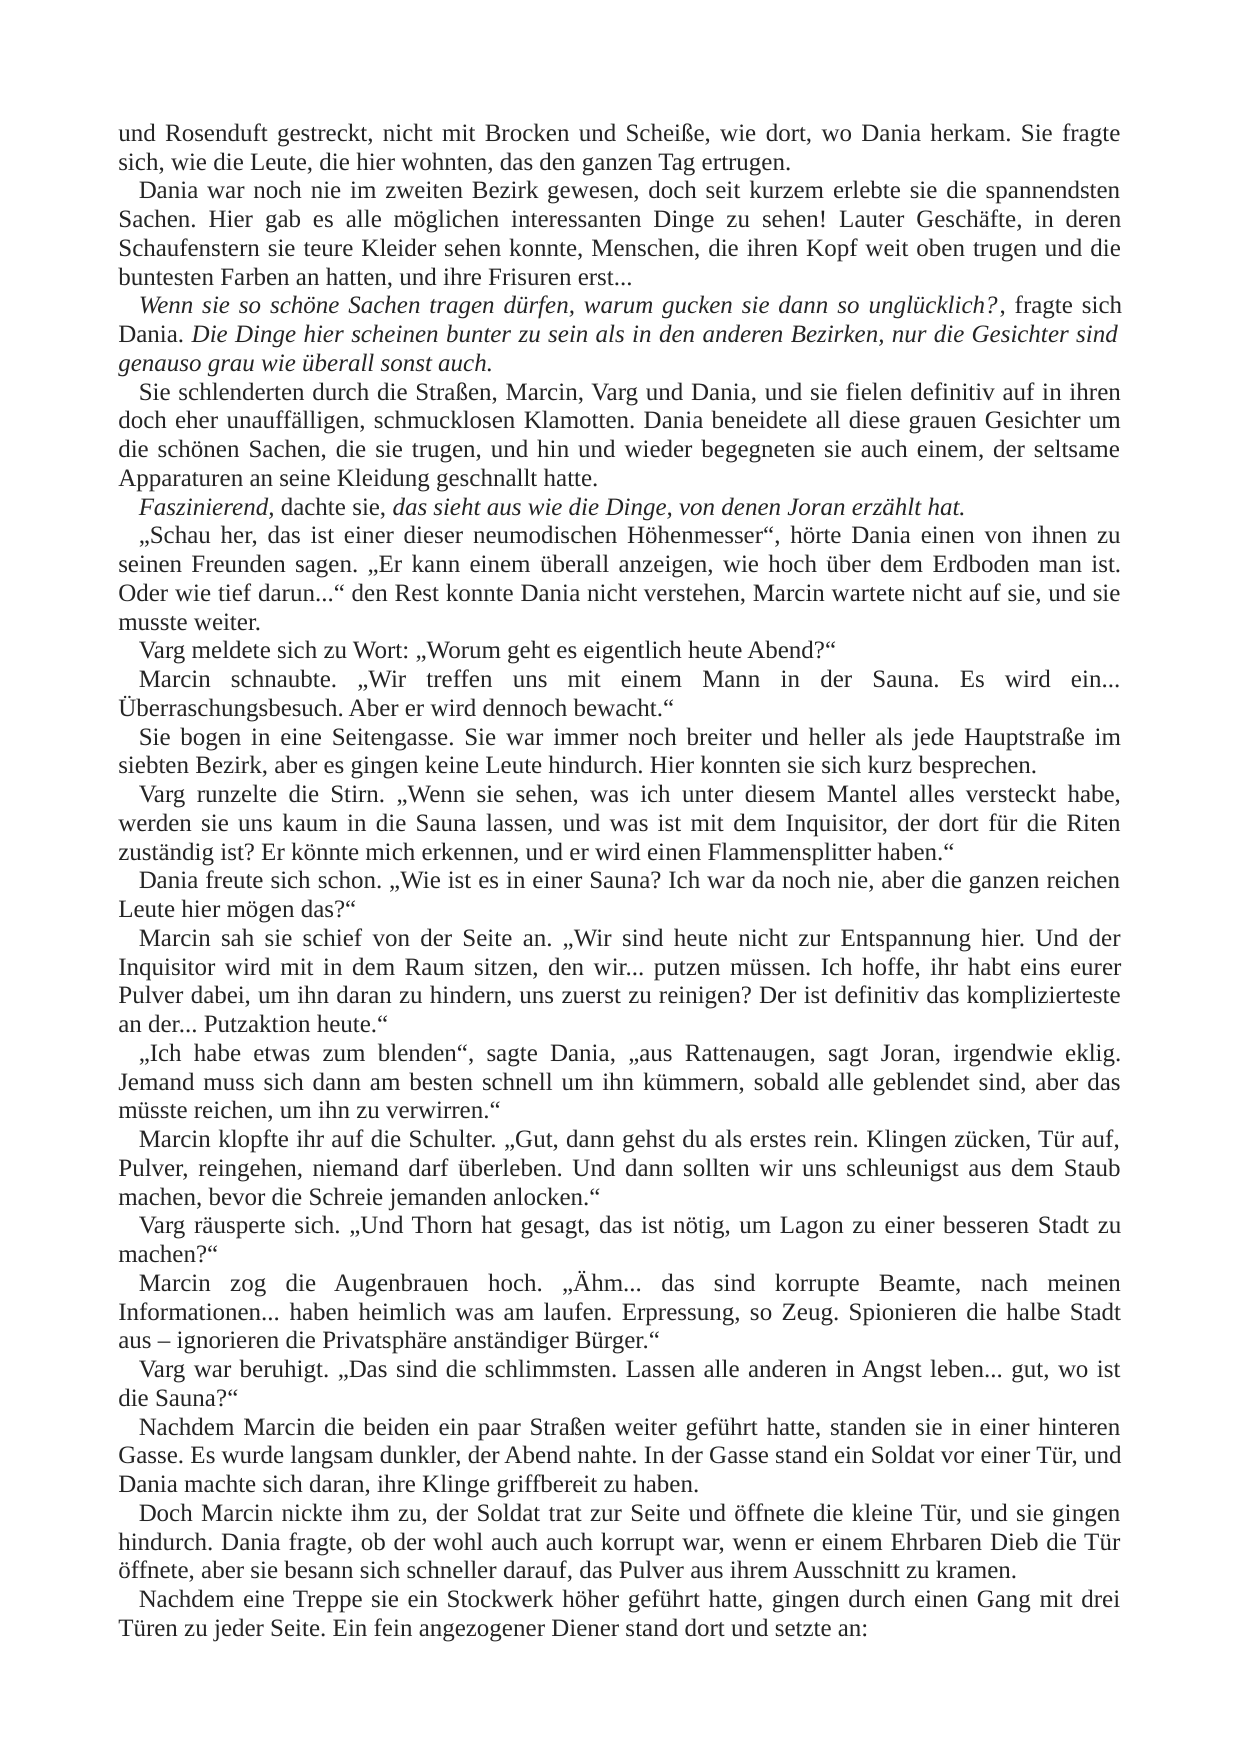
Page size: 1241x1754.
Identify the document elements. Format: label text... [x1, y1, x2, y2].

text Faszinierend, dachte sie, das sieht aus wie die Dinge, von denen Joran erzählt hat. [118, 492, 1122, 521]
text „Ich habe etwas zum blenden“, sagte Dania, „aus Rattenaugen, sagt Joran, irgendwie eklig. Jemand muss sich dann am besten schnell um ihn kümmern, sobald alle geblendet sind, aber das müsste reichen, um ihn zu verwirren.“ [118, 1038, 1122, 1124]
text Marcin sah sie schief von der Seite an. „Wir sind heute nicht zur Entspannung hier. Und der Inquisitor wird mit in dem Raum sitzen, den wir... putzen müssen. Ich hoffe, ihr habt eins eurer Pulver dabei, um ihn daran zu hindern, uns zuerst zu reinigen? Der ist definitiv das komplizierteste an der... Putzaktion heute.“ [118, 923, 1122, 1038]
text „Schau her, das ist einer dieser neumodischen Höhenmesser“, hörte Dania einen von ihnen zu seinen Freunden sagen. „Er kann einem überall anzeigen, wie hoch über dem Erdboden man ist. Oder wie tief darun...“ den Rest konnte Dania nicht verstehen, Marcin wartete nicht auf sie, und sie musste weiter. [118, 521, 1122, 636]
text Marcin klopfte ihr auf die Schulter. „Gut, dann gehst du als erstes rein. Klingen zücken, Tür auf, Pulver, reingehen, niemand darf überleben. Und dann sollten wir uns schleunigst aus dem Staub machen, bevor die Schreie jemanden anlocken.“ [118, 1124, 1122, 1211]
text Marcin zog die Augenbrauen hoch. „Ähm... das sind korrupte Beamte, nach meinen Informationen... haben heimlich was am laufen. Erpressung, so Zeug. Spionieren die halbe Stadt aus – ignorieren die Privatsphäre anständiger Bürger.“ [118, 1268, 1122, 1354]
text Varg räusperte sich. „Und Thorn hat gesagt, das ist nötig, um Lagon zu einer besseren Stadt zu machen?“ [118, 1211, 1122, 1268]
text Varg runzelte die Stirn. „Wenn sie sehen, was ich unter diesem Mantel alles versteckt habe, werden sie uns kaum in die Sauna lassen, und was ist mit dem Inquisitor, der dort für die Riten zuständig ist? Er könnte mich erkennen, und er wird einen Flammensplitter haben.“ [118, 779, 1122, 866]
text Wenn sie so schöne Sachen tragen dürfen, warum gucken sie dann so unglücklich?, fragte sich Dania. Die Dinge hier scheinen bunter zu sein als in den anderen Bezirken, nur die Gesichter sind genauso grau wie überall sonst auch. [118, 291, 1122, 377]
text Nachdem Marcin die beiden ein paar Straßen weiter geführt hatte, standen sie in einer hinteren Gasse. Es wurde langsam dunkler, der Abend nahte. In der Gasse stand ein Soldat vor einer Tür, und Dania machte sich daran, ihre Klinge griffbereit zu haben. [118, 1412, 1122, 1498]
text und Rosenduft gestreckt, nicht mit Brocken und Scheiße, wie dort, wo Dania herkam. Sie fragte sich, wie die Leute, die hier wohnten, das den ganzen Tag ertrugen. [118, 118, 1122, 176]
text Varg war beruhigt. „Das sind die schlimmsten. Lassen alle anderen in Angst leben... gut, wo ist die Sauna?“ [118, 1354, 1122, 1412]
text Sie bogen in eine Seitengasse. Sie war immer noch breiter und heller als jede Hauptstraße im siebten Bezirk, aber es gingen keine Leute hindurch. Hier konnten sie sich kurz besprechen. [118, 722, 1122, 779]
text Nachdem eine Treppe sie ein Stockwerk höher geführt hatte, gingen durch einen Gang mit drei Türen zu jeder Seite. Ein fein angezogener Diener stand dort und setzte an: [118, 1584, 1122, 1642]
text Dania war noch nie im zweiten Bezirk gewesen, doch seit kurzem erlebte sie die spannendsten Sachen. Hier gab es alle möglichen interessanten Dinge zu sehen! Lauter Geschäfte, in deren Schaufenstern sie teure Kleider sehen konnte, Menschen, die ihren Kopf weit oben trugen und die buntesten Farben an hatten, und ihre Frisuren erst... [118, 176, 1122, 291]
text Varg meldete sich zu Wort: „Worum geht es eigentlich heute Abend?“ [118, 636, 1122, 664]
text Marcin schnaubte. „Wir treffen uns mit einem Mann in der Sauna. Es wird ein... Überraschungsbesuch. Aber er wird dennoch bewacht.“ [118, 664, 1122, 722]
text Doch Marcin nickte ihm zu, der Soldat trat zur Seite und öffnete die kleine Tür, und sie gingen hindurch. Dania fragte, ob der wohl auch auch korrupt war, wenn er einem Ehrbaren Dieb die Tür öffnete, aber sie besann sich schneller darauf, das Pulver aus ihrem Ausschnitt zu kramen. [118, 1498, 1122, 1584]
text Dania freute sich schon. „Wie ist es in einer Sauna? Ich war da noch nie, aber die ganzen reichen Leute hier mögen das?“ [118, 866, 1122, 923]
text Sie schlenderten durch die Straßen, Marcin, Varg und Dania, und sie fielen definitiv auf in ihren doch eher unauffälligen, schmucklosen Klamotten. Dania beneidete all diese grauen Gesichter um die schönen Sachen, die sie trugen, und hin und wieder begegneten sie auch einem, der seltsame Apparaturen an seine Kleidung geschnallt hatte. [118, 377, 1122, 492]
